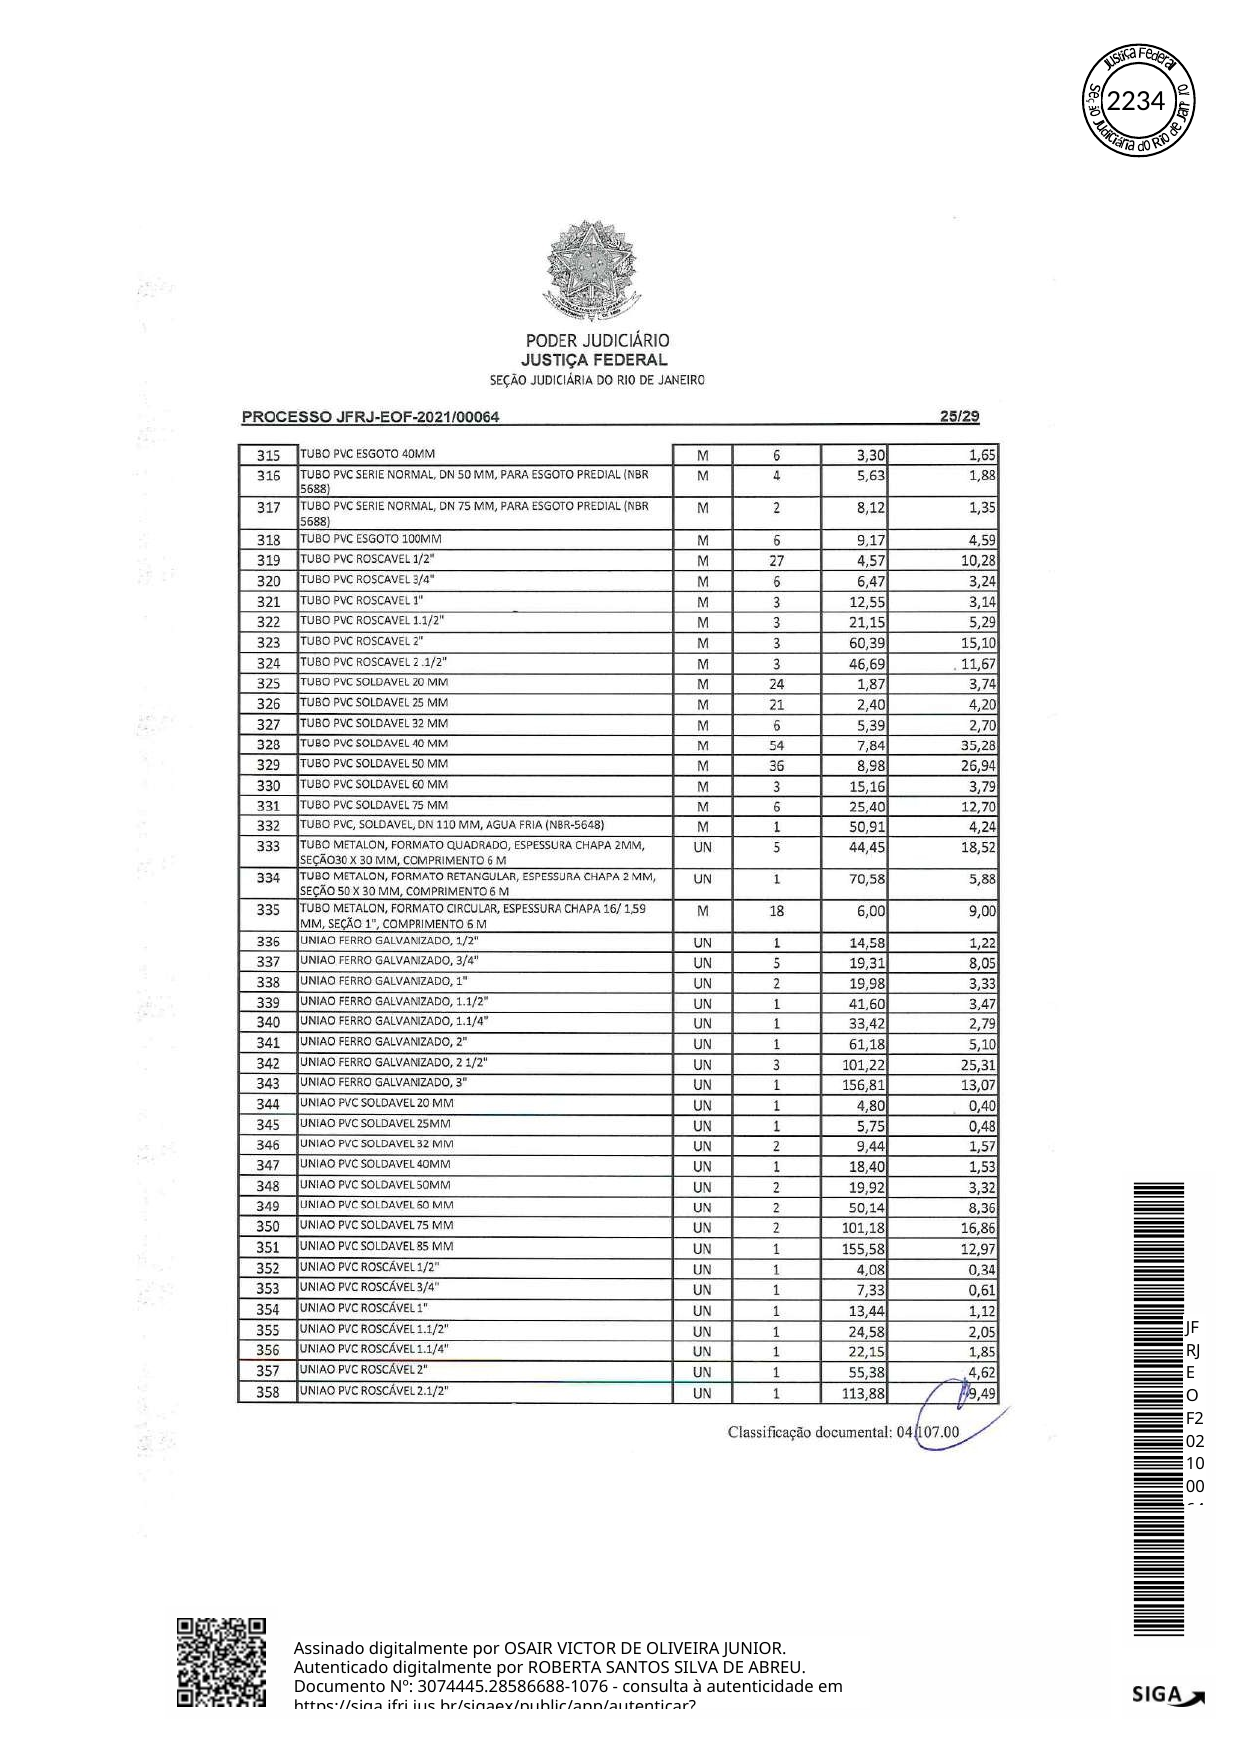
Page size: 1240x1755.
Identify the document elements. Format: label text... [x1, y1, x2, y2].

text ç [1085, 98, 1099, 106]
text e [1179, 97, 1193, 105]
text JFRJEOF202100064V08 [1186, 1316, 1206, 1504]
